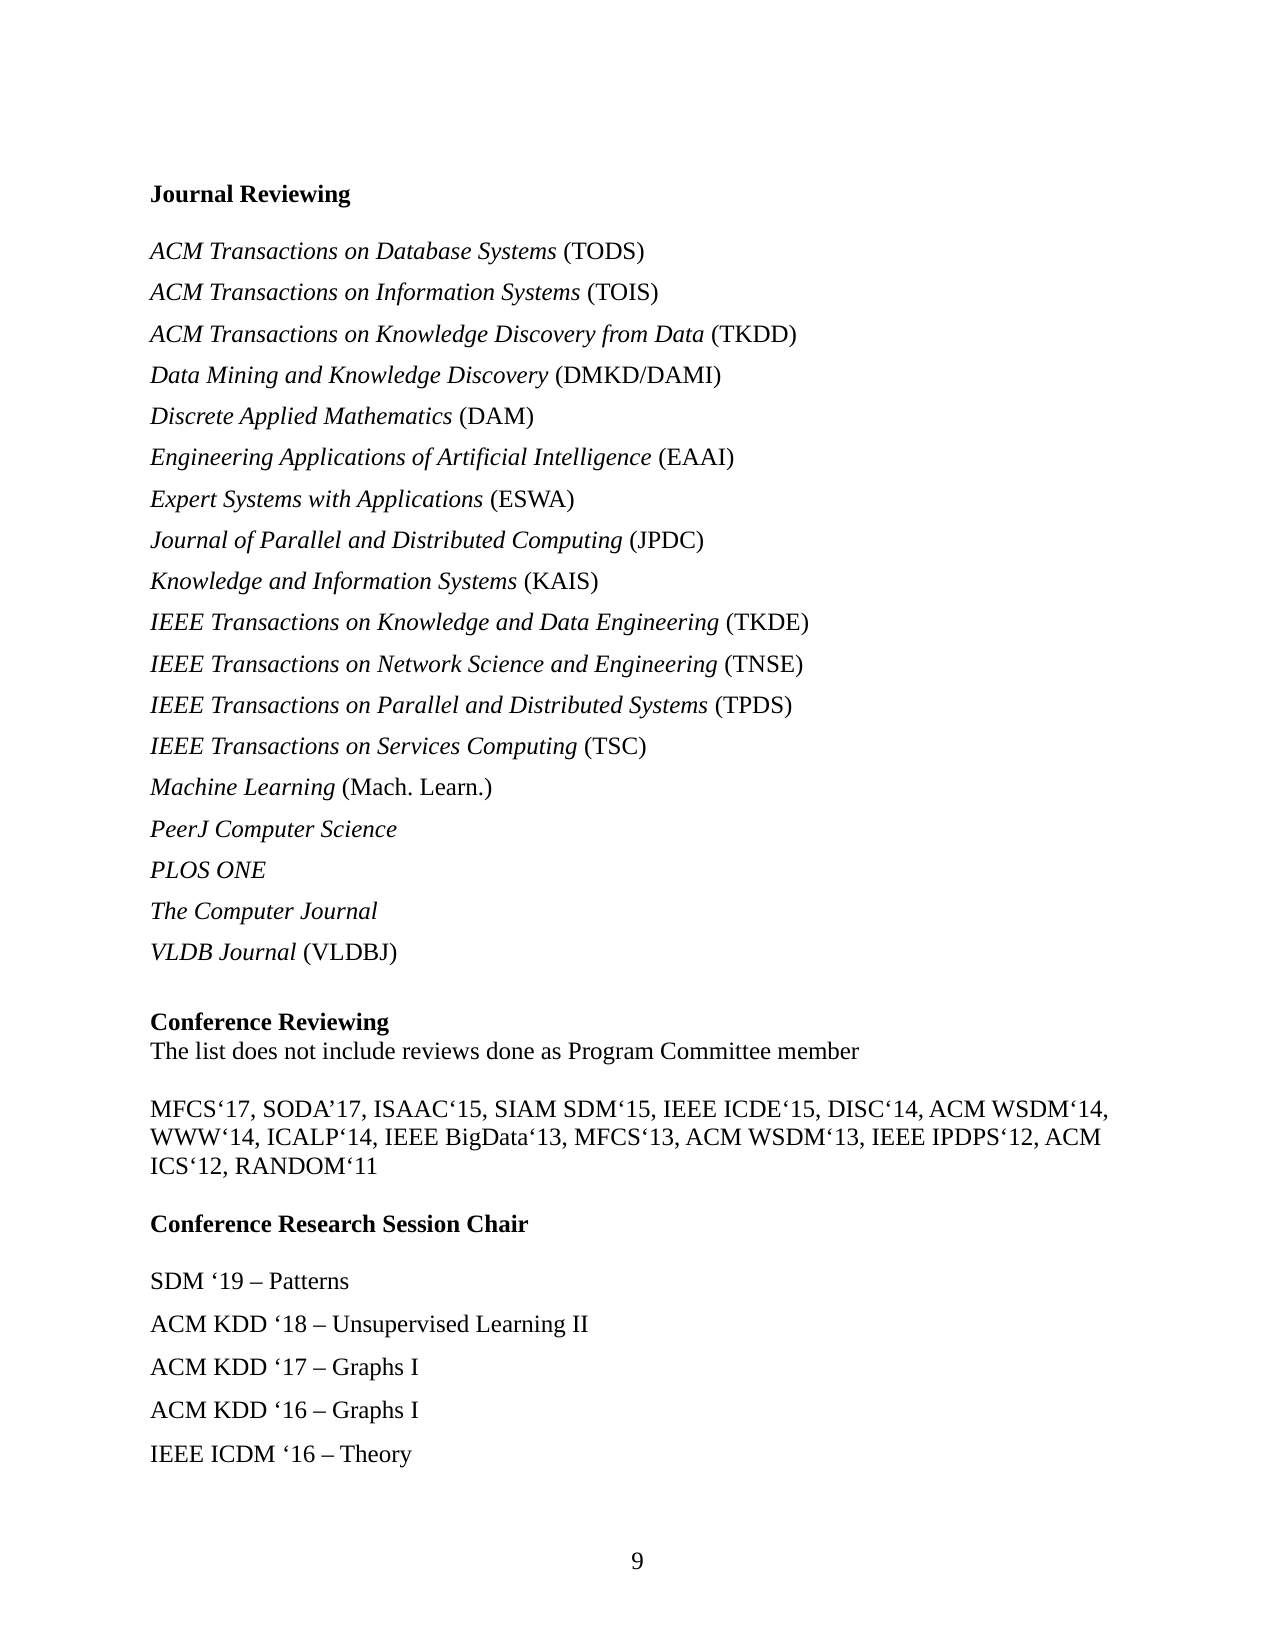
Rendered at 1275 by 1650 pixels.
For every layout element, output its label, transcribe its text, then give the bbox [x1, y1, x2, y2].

text Expert Systems with Applications (ESWA) [150, 484, 1125, 512]
text ACM KDD ‘16 – Graphs I [150, 1396, 1125, 1424]
text ACM Transactions on Knowledge Discovery from Data (TKDD) [150, 319, 1125, 347]
text IEEE ICDM ‘16 – Theory [150, 1439, 1125, 1467]
text The Computer Journal [150, 896, 1125, 925]
text Knowledge and Information Systems (KAIS) [150, 566, 1125, 595]
text ACM KDD ‘17 – Graphs I [150, 1352, 1125, 1381]
text SDM ‘19 – Patterns [150, 1266, 1125, 1295]
text Machine Learning (Mach. Learn.) [150, 772, 1125, 801]
text IEEE Transactions on Network Science and Engineering (TNSE) [150, 649, 1125, 677]
text ACM Transactions on Database Systems (TODS) [150, 236, 1125, 265]
text Discrete Applied Mathematics (DAM) [150, 401, 1125, 430]
text Data Mining and Knowledge Discovery (DMKD/DAMI) [150, 360, 1125, 389]
text Conference Reviewing [150, 1007, 1125, 1036]
text PLOS ONE [150, 855, 1125, 884]
text Conference Research Session Chair [150, 1209, 1125, 1237]
text VLDB Journal (VLDBJ) [150, 937, 1125, 966]
text ACM KDD ‘18 – Unsupervised Learning II [150, 1309, 1125, 1338]
text IEEE Transactions on Parallel and Distributed Systems (TPDS) [150, 690, 1125, 719]
text IEEE Transactions on Knowledge and Data Engineering (TKDE) [150, 607, 1125, 636]
text The list does not include reviews done as Program Committee member [150, 1036, 1125, 1065]
text IEEE Transactions on Services Computing (TSC) [150, 731, 1125, 760]
text ACM Transactions on Information Systems (TOIS) [150, 277, 1125, 306]
text Engineering Applications of Artificial Intelligence (EAAI) [150, 442, 1125, 471]
text MFCS‘17, SODA’17, ISAAC‘15, SIAM SDM‘15, IEEE ICDE‘15, DISC‘14, ACM WSDM‘14, WWW‘14, ICALP‘14, IEEE BigData‘13, MFCS‘13, ACM WSDM‘13, IEEE IPDPS‘12, ACM ICS‘12, RANDOM‘11 [150, 1094, 1125, 1180]
text Journal of Parallel and Distributed Computing (JPDC) [150, 525, 1125, 554]
text Journal Reviewing [150, 179, 1125, 207]
text PeerJ Computer Science [150, 814, 1125, 842]
